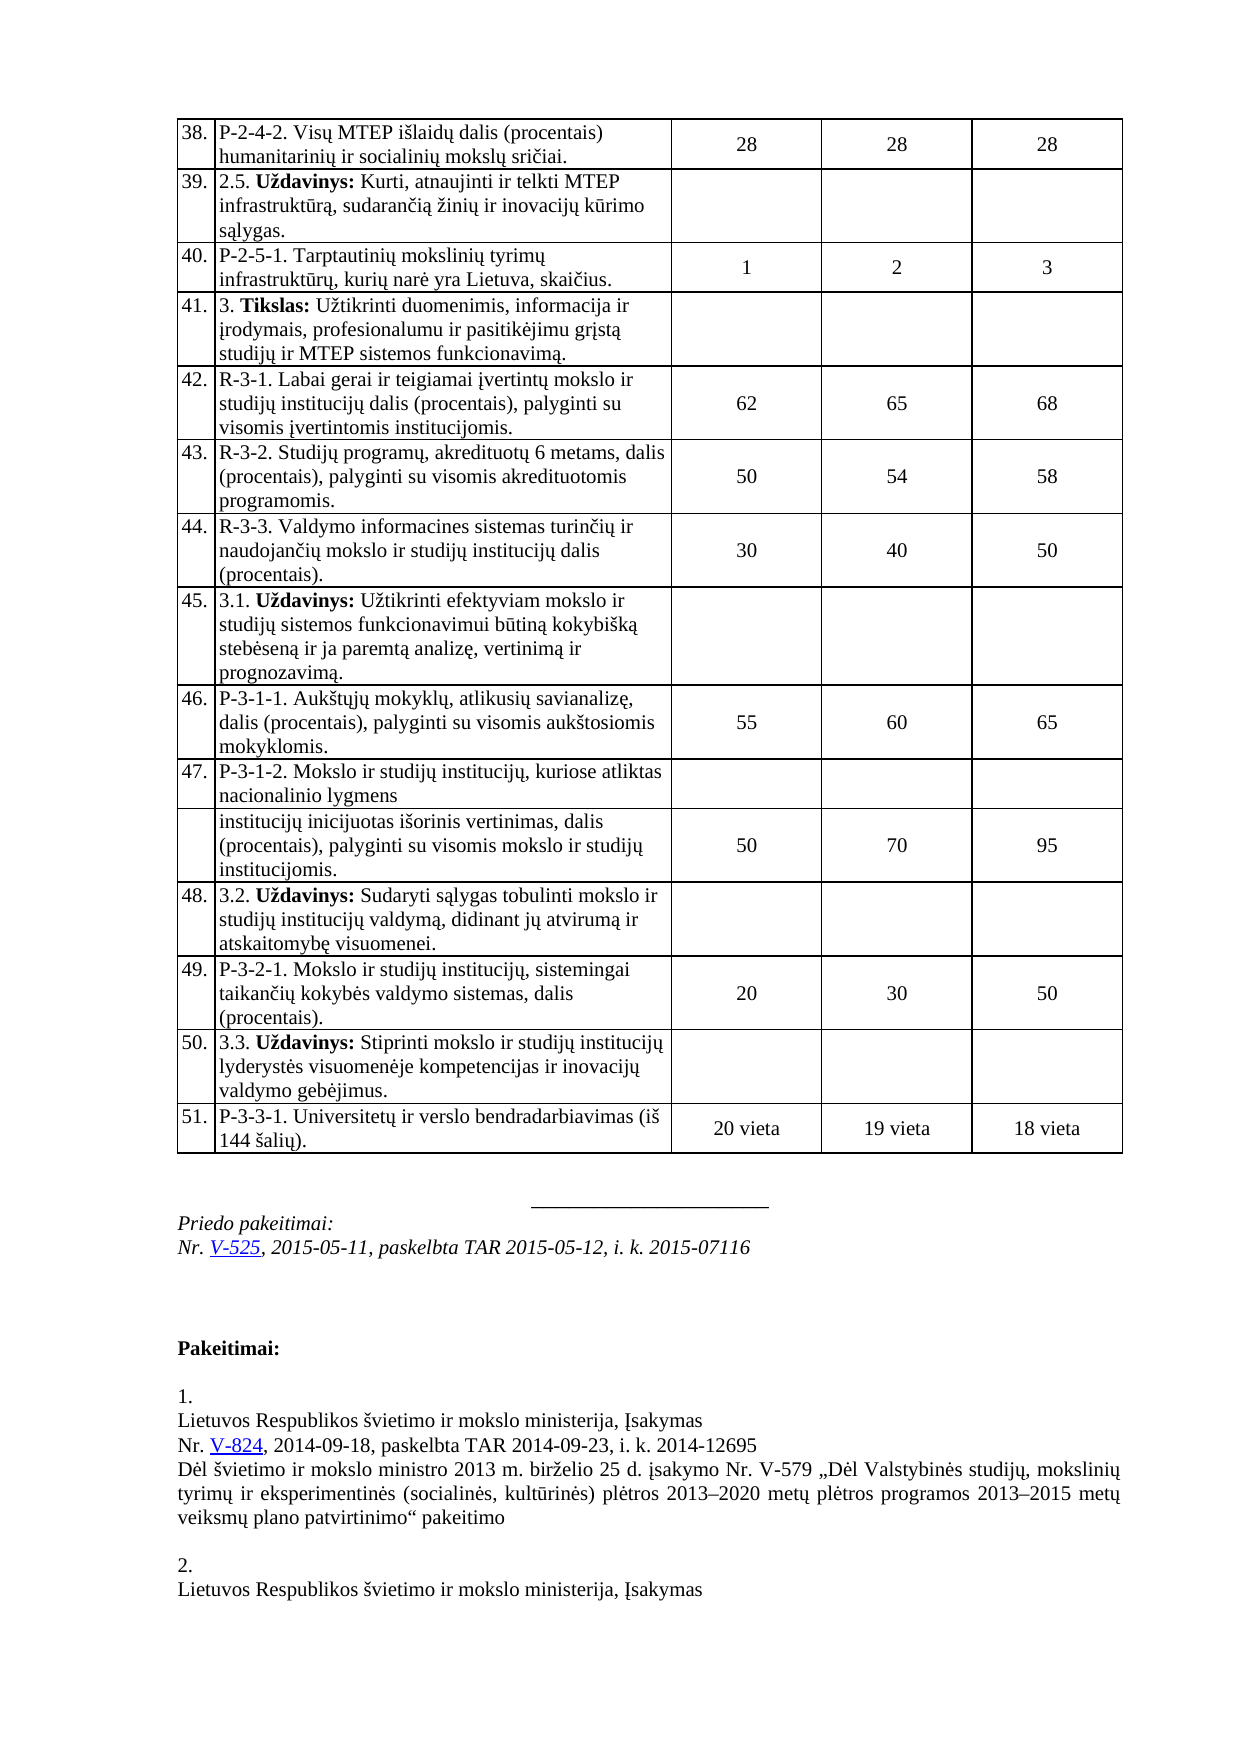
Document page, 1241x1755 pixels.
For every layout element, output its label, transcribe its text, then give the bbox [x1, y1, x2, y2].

table_cell [973, 760, 1122, 807]
table_cell 50 [672, 440, 821, 512]
table_cell 55 [672, 686, 821, 758]
table_cell [672, 760, 821, 807]
text Dėl švietimo ir mokslo ministro 2013 m. birželio 25 d. įsakymo Nr. V-579 „Dėl Valstybinės studijų, mokslinių tyrimų ir eksperimentinės (socialinės, kultūrinės) plėtros 2013–2020 metų plėtros programos 2013–2015 metų veiksmų plano patvirtinimo“ pakeitimo [177, 1457, 1122, 1529]
table_cell [822, 1030, 971, 1102]
text 2. [177, 1553, 1122, 1577]
table_cell 54 [822, 440, 971, 512]
table_cell 46. [178, 686, 214, 758]
table_cell [973, 170, 1122, 242]
table_cell [672, 170, 821, 242]
table_cell [822, 883, 971, 955]
table_cell [672, 1030, 821, 1102]
table_cell 48. [178, 883, 214, 955]
table_cell 58 [973, 440, 1122, 512]
text Nr. V-824, 2014-09-18, paskelbta TAR 2014-09-23, i. k. 2014-12695 [177, 1432, 1122, 1457]
table_cell 40 [822, 514, 971, 586]
table_cell 3.3. Uždavinys: Stiprinti mokslo ir studijų institucijų lyderystės visuomenėje kompetencijas ir inovacijų valdymo gebėjimus. [216, 1030, 671, 1102]
table_cell 19 vieta [822, 1104, 971, 1152]
table_cell R-3-2. Studijų programų, akredituotų 6 metams, dalis (procentais), palyginti su visomis akredituotomis programomis. [216, 440, 671, 512]
table_cell 39. [178, 170, 214, 242]
table_cell 3.2. Uždavinys: Sudaryti sąlygas tobulinti mokslo ir studijų institucijų valdymą, didinant jų atvirumą ir atskaitomybę visuomenei. [216, 883, 671, 955]
table_cell 41. [178, 293, 214, 365]
table_cell 40. [178, 243, 214, 291]
table_cell 45. [178, 588, 214, 684]
table_cell P-2-5-1. Tarptautinių mokslinių tyrimų infrastruktūrų, kurių narė yra Lietuva, skaičius. [216, 243, 671, 291]
table_cell [973, 883, 1122, 955]
text Nr. V-525, 2015-05-11, paskelbta TAR 2015-05-12, i. k. 2015-07116 [177, 1235, 1122, 1259]
text ___________________ [177, 1182, 1122, 1211]
table_cell 50 [973, 957, 1122, 1029]
table_cell P-2-4-2. Visų MTEP išlaidų dalis (procentais) humanitarinių ir socialinių mokslų sričiai. [216, 120, 671, 168]
table_cell 65 [973, 686, 1122, 758]
table_cell 3 [973, 243, 1122, 291]
table_cell 62 [672, 367, 821, 439]
table_cell R-3-1. Labai gerai ir teigiamai įvertintų mokslo ir studijų institucijų dalis (procentais), palyginti su visomis įvertintomis institucijomis. [216, 367, 671, 439]
table_cell 47. [178, 760, 214, 807]
table_cell [822, 293, 971, 365]
table_cell [822, 170, 971, 242]
table_cell 1 [672, 243, 821, 291]
table_cell institucijų inicijuotas išorinis vertinimas, dalis (procentais), palyginti su visomis mokslo ir studijų institucijomis. [216, 809, 671, 881]
table_cell [822, 588, 971, 684]
table_cell [973, 1030, 1122, 1102]
table_cell [178, 809, 214, 881]
table_cell 38. [178, 120, 214, 168]
table_cell 50 [973, 514, 1122, 586]
table_cell 28 [973, 120, 1122, 168]
table_cell 2.5. Uždavinys: Kurti, atnaujinti ir telkti MTEP infrastruktūrą, sudarančią žinių ir inovacijų kūrimo sąlygas. [216, 170, 671, 242]
table_cell 18 vieta [973, 1104, 1122, 1152]
table_cell 50 [672, 809, 821, 881]
table_cell 70 [822, 809, 971, 881]
text Pakeitimai: [177, 1336, 1122, 1360]
table_cell 51. [178, 1104, 214, 1152]
text Priedo pakeitimai: [177, 1211, 1122, 1235]
table_cell P-3-1-2. Mokslo ir studijų institucijų, kuriose atliktas nacionalinio lygmens [216, 760, 671, 807]
table_cell [672, 293, 821, 365]
table_cell 44. [178, 514, 214, 586]
table_cell P-3-2-1. Mokslo ir studijų institucijų, sistemingai taikančių kokybės valdymo sistemas, dalis (procentais). [216, 957, 671, 1029]
table_cell P-3-1-1. Aukštųjų mokyklų, atlikusių savianalizę, dalis (procentais), palyginti su visomis aukštosiomis mokyklomis. [216, 686, 671, 758]
table_cell 65 [822, 367, 971, 439]
table_cell [672, 588, 821, 684]
table_cell 30 [822, 957, 971, 1029]
table_cell 20 [672, 957, 821, 1029]
table_cell [973, 588, 1122, 684]
table_cell P-3-3-1. Universitetų ir verslo bendradarbiavimas (iš 144 šalių). [216, 1104, 671, 1152]
table_cell [822, 760, 971, 807]
table_cell 20 vieta [672, 1104, 821, 1152]
table_cell 43. [178, 440, 214, 512]
table_cell 68 [973, 367, 1122, 439]
table_cell 95 [973, 809, 1122, 881]
table_cell 50. [178, 1030, 214, 1102]
table_cell 49. [178, 957, 214, 1029]
table_cell [973, 293, 1122, 365]
table_cell [672, 883, 821, 955]
table_cell 42. [178, 367, 214, 439]
table_cell 2 [822, 243, 971, 291]
table_cell 3. Tikslas: Užtikrinti duomenimis, informacija ir įrodymais, profesionalumu ir pasitikėjimu grįstą studijų ir MTEP sistemos funkcionavimą. [216, 293, 671, 365]
table_cell 28 [822, 120, 971, 168]
table_cell 3.1. Uždavinys: Užtikrinti efektyviam mokslo ir studijų sistemos funkcionavimui būtiną kokybišką stebėseną ir ja paremtą analizę, vertinimą ir prognozavimą. [216, 588, 671, 684]
table_cell R-3-3. Valdymo informacines sistemas turinčių ir naudojančių mokslo ir studijų institucijų dalis (procentais). [216, 514, 671, 586]
text 1. [177, 1384, 1122, 1408]
text Lietuvos Respublikos švietimo ir mokslo ministerija, Įsakymas [177, 1408, 1122, 1432]
text Lietuvos Respublikos švietimo ir mokslo ministerija, Įsakymas [177, 1577, 1122, 1601]
table_cell 28 [672, 120, 821, 168]
table_cell 30 [672, 514, 821, 586]
table_cell 60 [822, 686, 971, 758]
